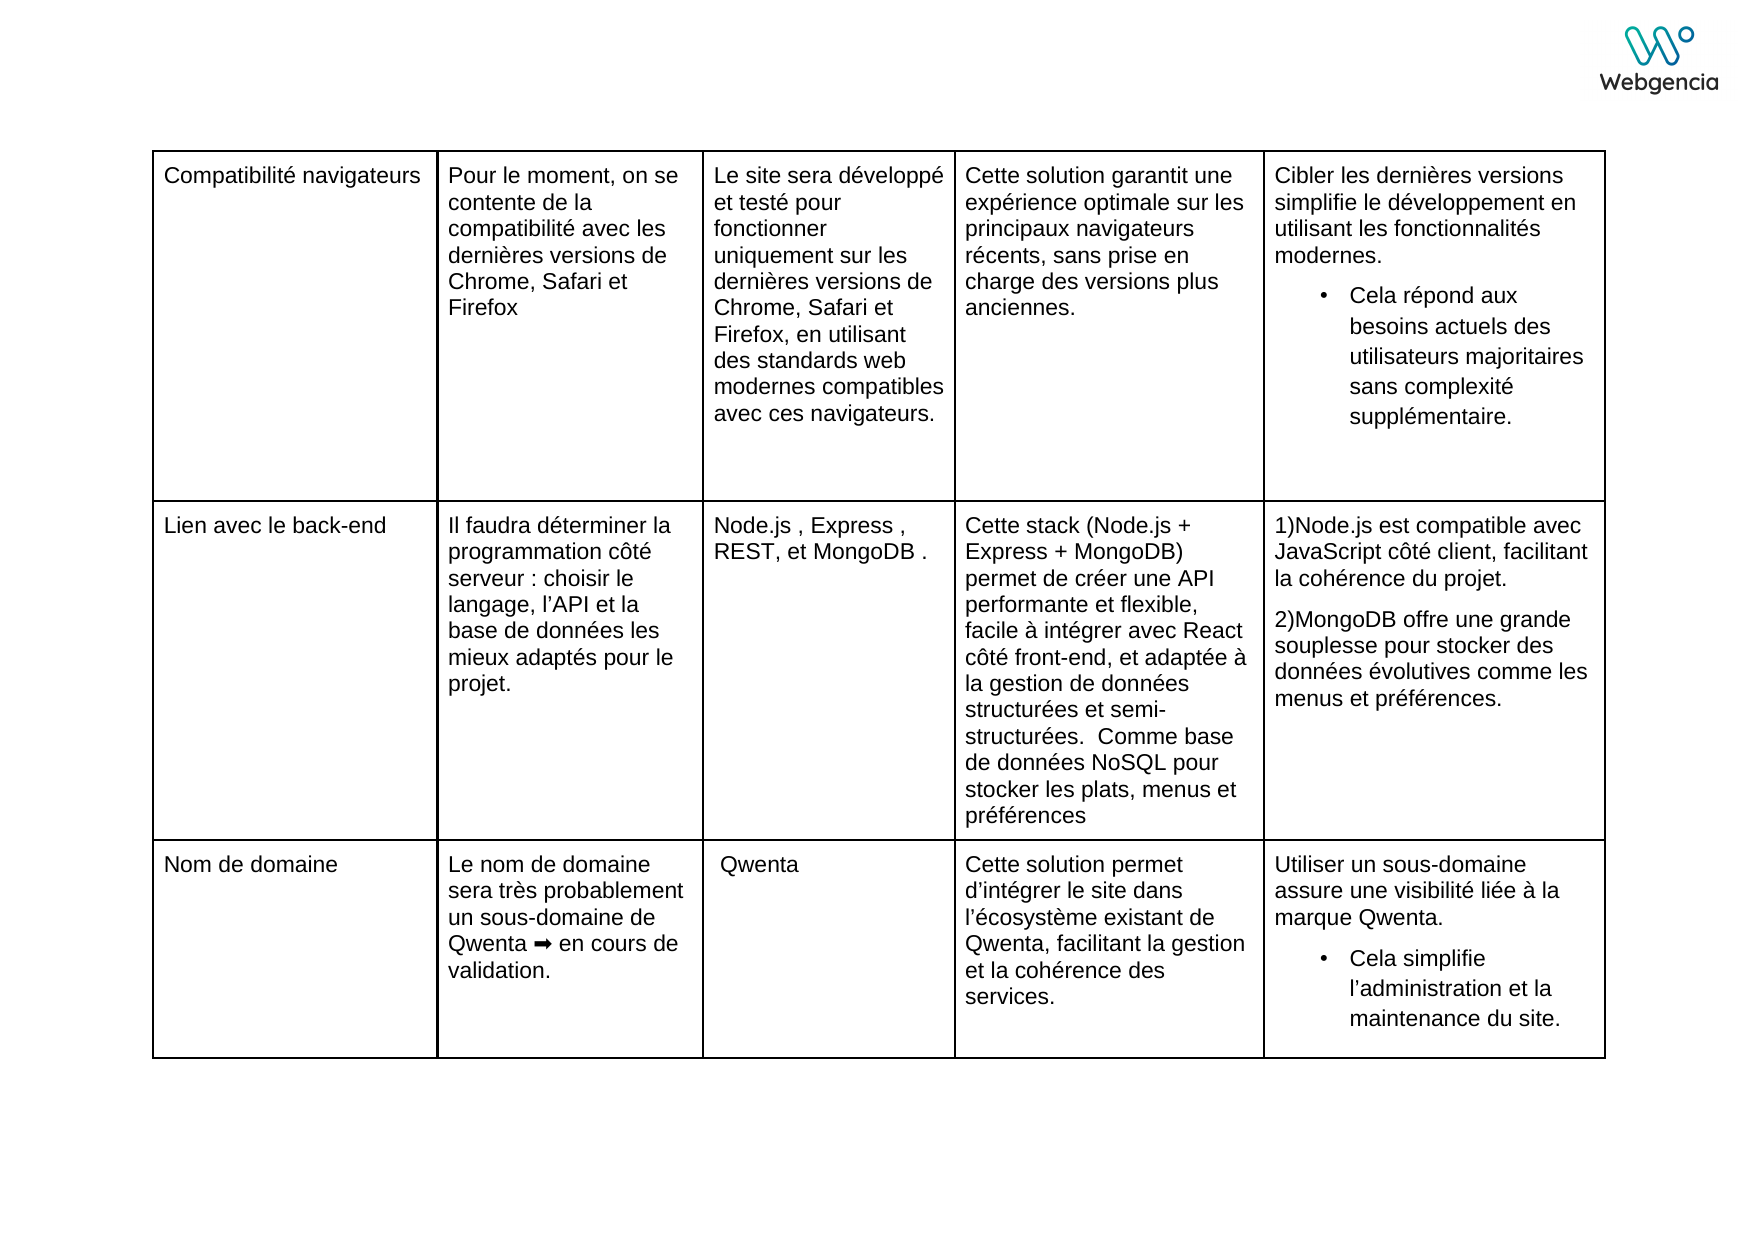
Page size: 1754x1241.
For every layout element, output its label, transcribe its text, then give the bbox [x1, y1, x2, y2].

picture [1580, 20, 1739, 101]
table_cell Qwenta [704, 841, 954, 1057]
table_cell 1)Node.js est compatible avec JavaScript côté client, facilitant la cohérence du projet. 2)MongoDB offre une grande souplesse pour stocker des données évolutives comme les menus et préférences. [1265, 502, 1604, 839]
table_cell Pour le moment, on se contente de la compatibilité avec les dernières versions de Chrome, Safari et Firefox [439, 152, 702, 499]
table_cell Node.js , Express , REST, et MongoDB . [704, 502, 954, 839]
table_cell Il faudra déterminer la programmation côté serveur : choisir le langage, l’API et la base de données les mieux adaptés pour le projet. [439, 502, 702, 839]
table_cell Cibler les dernières versions simplifie le développement en utilisant les fonctionnalités modernes. Cela répond aux besoins actuels des utilisateurs majoritaires sans complexité supplémentaire. [1265, 152, 1604, 499]
table_cell Cette stack (Node.js + Express + MongoDB) permet de créer une API performante et flexible, facile à intégrer avec React côté front-end, et adaptée à la gestion de données structurées et semi-structurées. Comme base de données NoSQL pour stocker les plats, menus et préférences [956, 502, 1263, 839]
table_cell Lien avec le back-end [154, 502, 436, 839]
table_cell Utiliser un sous-domaine assure une visibilité liée à la marque Qwenta. Cela simplifie l’administration et la maintenance du site. [1265, 841, 1604, 1057]
table_cell Cette solution permet d’intégrer le site dans l’écosystème existant de Qwenta, facilitant la gestion et la cohérence des services. [956, 841, 1263, 1057]
table_cell Le nom de domaine sera très probablement un sous-domaine de Qwenta ➡️ en cours de validation. [439, 841, 702, 1057]
table_cell Cette solution garantit une expérience optimale sur les principaux navigateurs récents, sans prise en charge des versions plus anciennes. [956, 152, 1263, 499]
table_cell Le site sera développé et testé pour fonctionner uniquement sur les dernières versions de Chrome, Safari et Firefox, en utilisant des standards web modernes compatibles avec ces navigateurs. [704, 152, 954, 499]
table_cell Compatibilité navigateurs [154, 152, 436, 499]
table_cell Nom de domaine [154, 841, 436, 1057]
